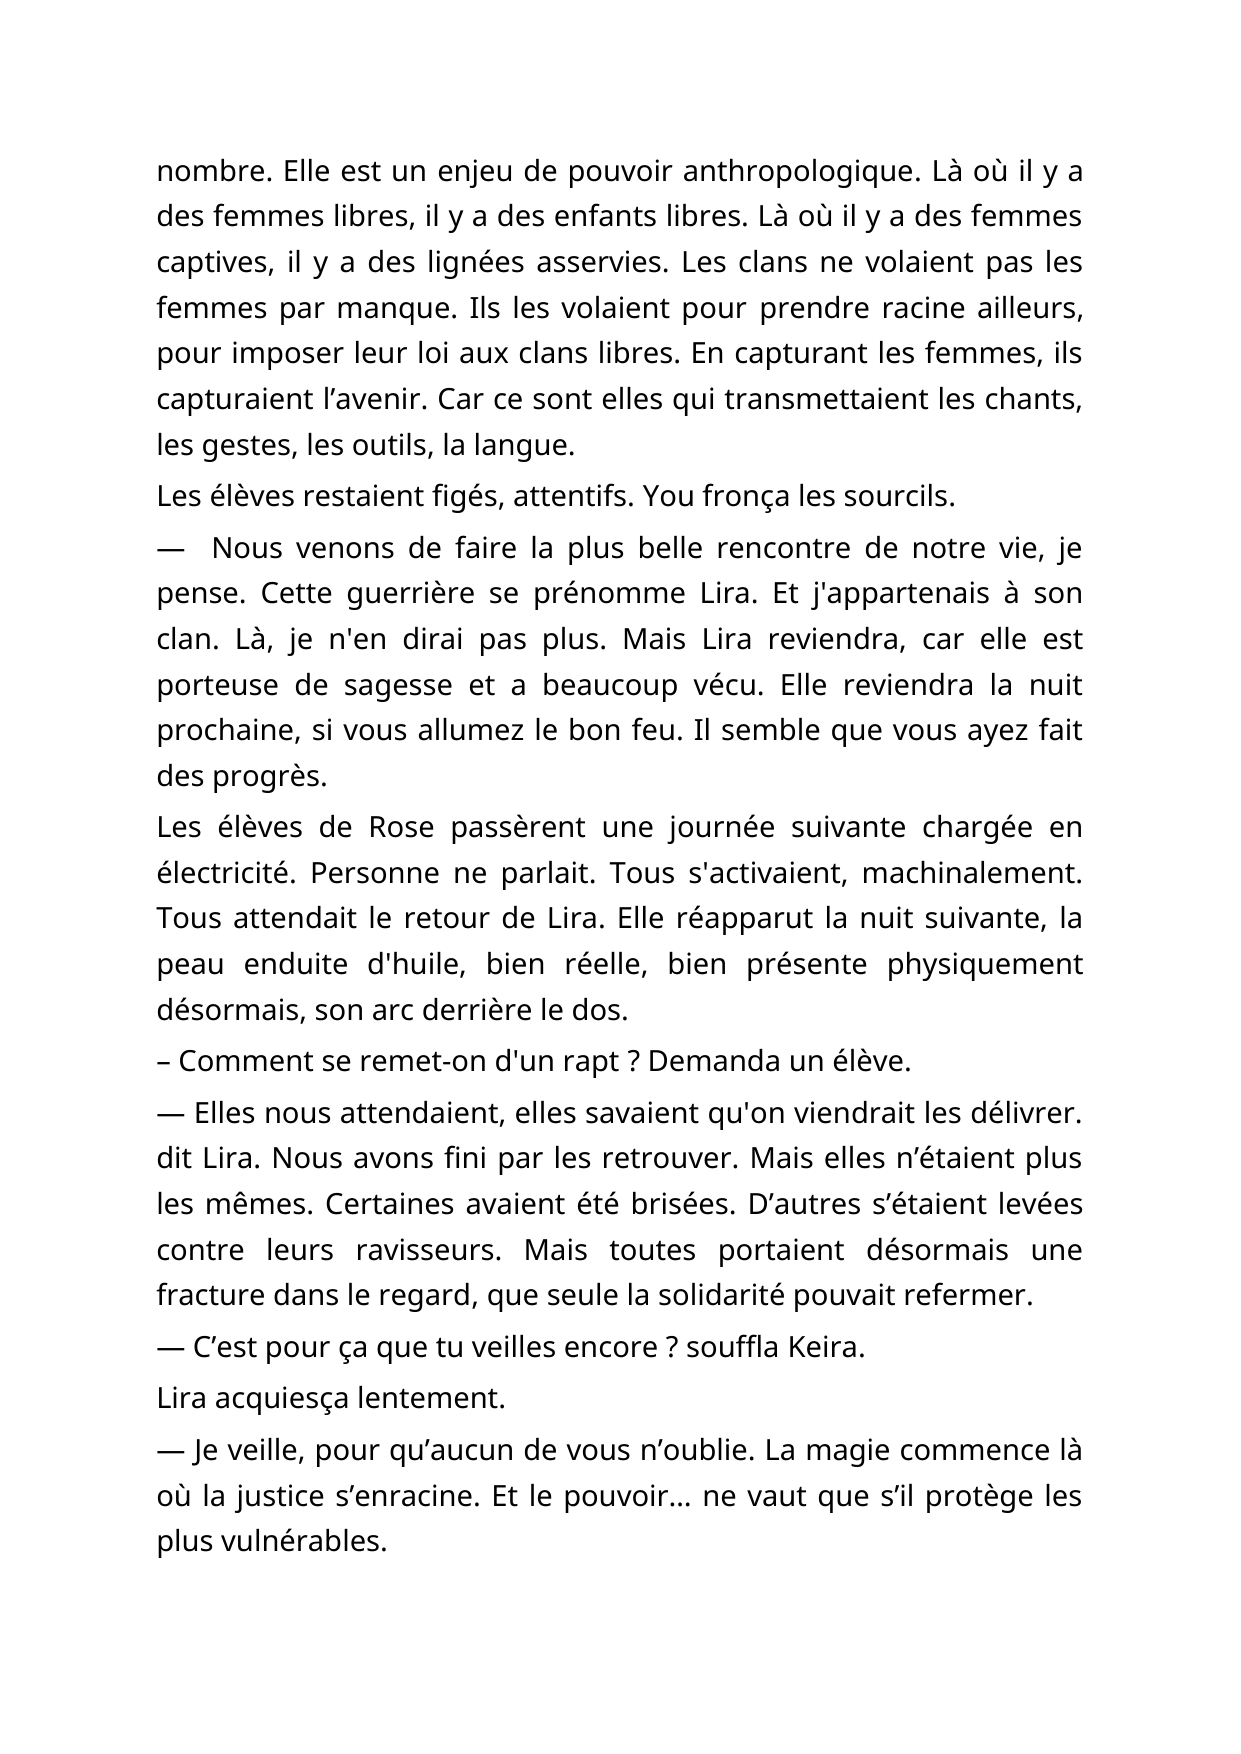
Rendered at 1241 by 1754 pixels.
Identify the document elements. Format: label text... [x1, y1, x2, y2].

text — C’est pour ça que tu veilles encore ? souffla Keira. [156, 1326, 1084, 1366]
text – Comment se remet-on d'un rapt ? Demanda un élève. [156, 1041, 1084, 1080]
text Les élèves restaient figés, attentifs. You fronça les sourcils. [156, 475, 1084, 515]
text — Elles nous attendaient, elles savaient qu'on viendrait les délivrer. dit Lira. Nous avons fini par les retrouver. Mais elles n’étaient plus les mêmes. Certaines avaient été brisées. D’autres s’étaient levées contre leurs ravisseurs. Mais toutes portaient désormais une fracture dans le regard, que seule la solidarité pouvait refermer. [156, 1092, 1084, 1314]
text — Nous venons de faire la plus belle rencontre de notre vie, je pense. Cette guerrière se prénomme Lira. Et j'appartenais à son clan. Là, je n'en dirai pas plus. Mais Lira reviendra, car elle est porteuse de sagesse et a beaucoup vécu. Elle reviendra la nuit prochaine, si vous allumez le bon feu. Il semble que vous ayez fait des progrès. [156, 527, 1084, 795]
text — Je veille, pour qu’aucun de vous n’oublie. La magie commence là où la justice s’enracine. Et le pouvoir… ne vaut que s’il protège les plus vulnérables. [156, 1429, 1084, 1560]
text Les élèves de Rose passèrent une journée suivante chargée en électricité. Personne ne parlait. Tous s'activaient, machinalement. Tous attendait le retour de Lira. Elle réapparut la nuit suivante, la peau enduite d'huile, bien réelle, bien présente physiquement désormais, son arc derrière le dos. [156, 807, 1084, 1029]
text nombre. Elle est un enjeu de pouvoir anthropologique. Là où il y a des femmes libres, il y a des enfants libres. Là où il y a des femmes captives, il y a des lignées asservies. Les clans ne volaient pas les femmes par manque. Ils les volaient pour prendre racine ailleurs, pour imposer leur loi aux clans libres. En capturant les femmes, ils capturaient l’avenir. Car ce sont elles qui transmettaient les chants, les gestes, les outils, la langue. [156, 150, 1084, 463]
text Lira acquiesça lentement. [156, 1378, 1084, 1417]
